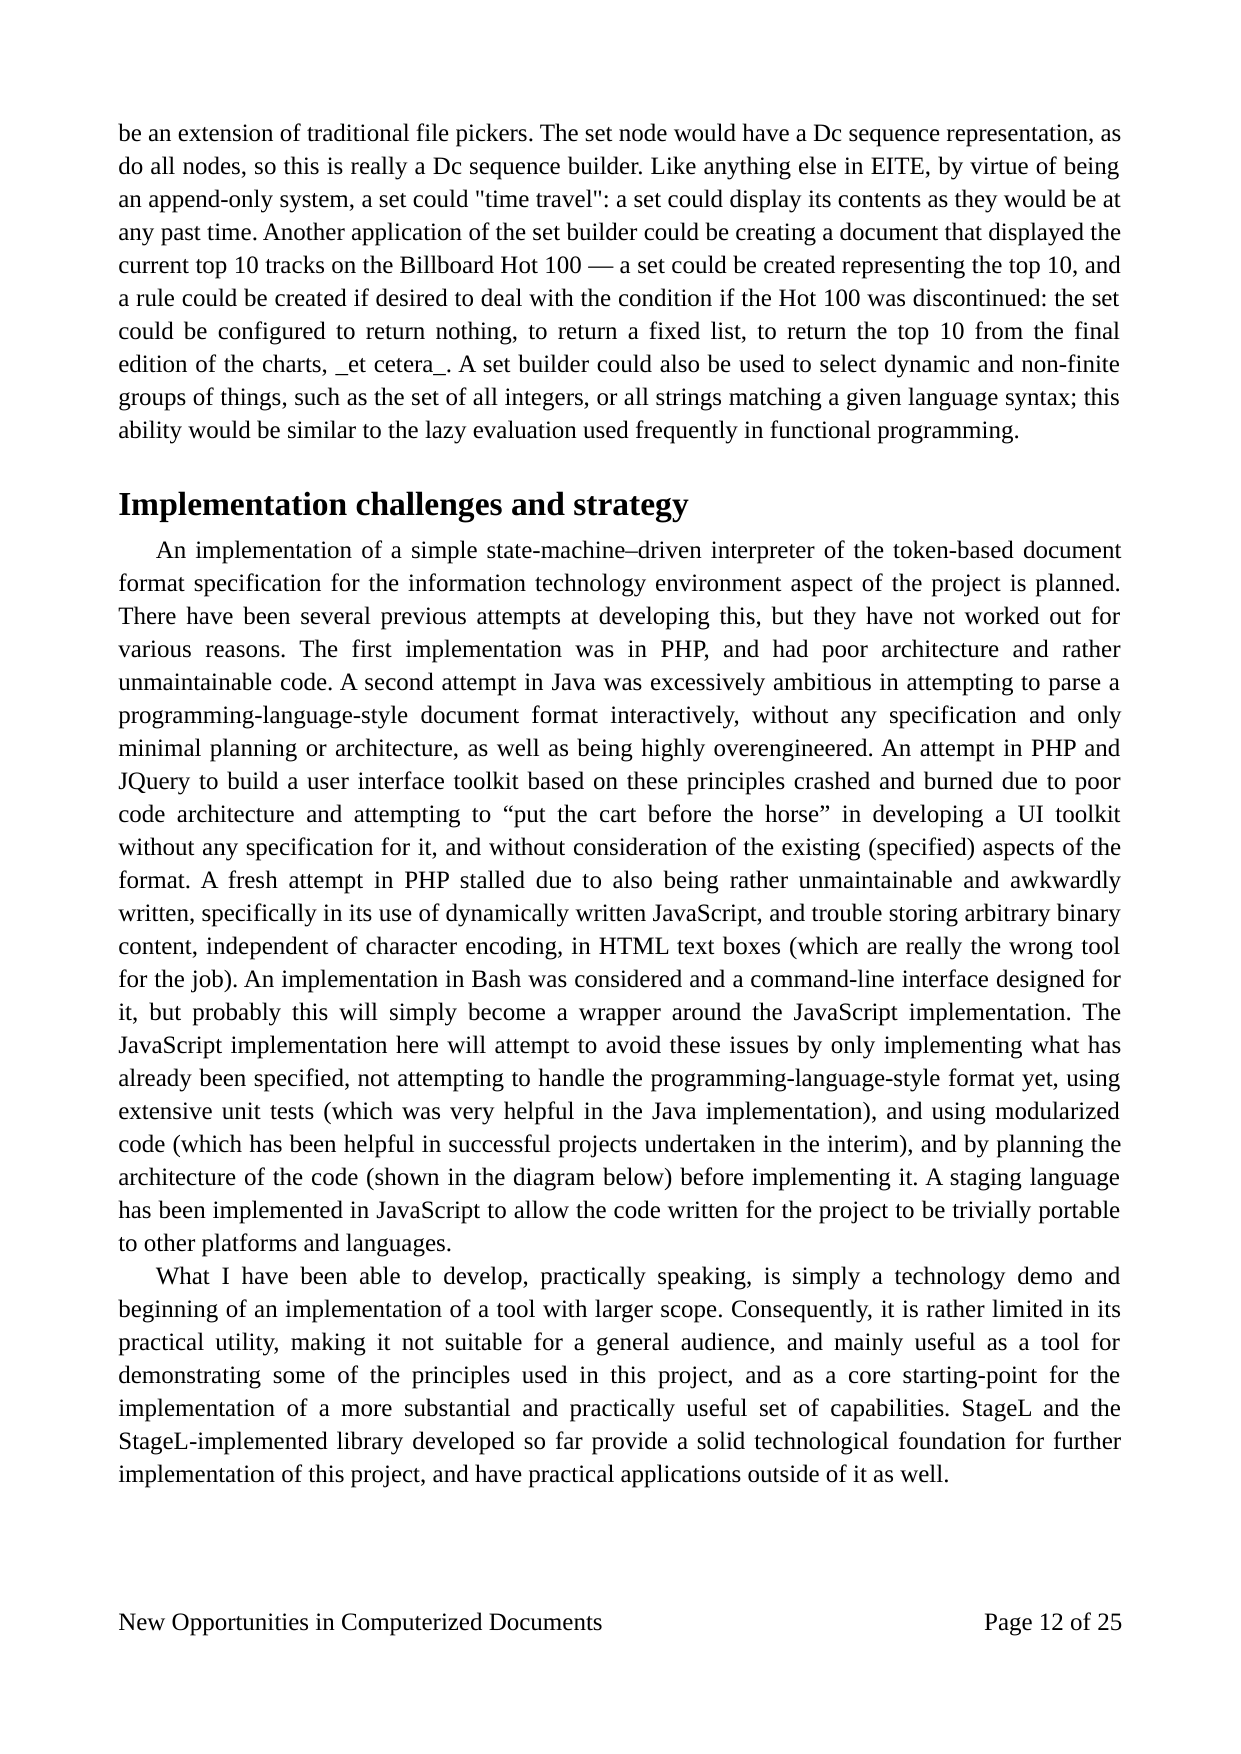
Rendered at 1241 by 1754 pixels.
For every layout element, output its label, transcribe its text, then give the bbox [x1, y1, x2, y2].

text be an extension of traditional file pickers. The set node would have a Dc sequence representation, as do all nodes, so this is really a Dc sequence builder. Like anything else in EITE, by virtue of being an append-only system, a set could "time travel": a set could display its contents as they would be at any past time. Another application of the set builder could be creating a document that displayed the current top 10 tracks on the Billboard Hot 100 — a set could be created representing the top 10, and a rule could be created if desired to deal with the condition if the Hot 100 was discontinued: the set could be configured to return nothing, to return a fixed list, to return the top 10 from the final edition of the charts, _et cetera_. A set builder could also be used to select dynamic and non-finite groups of things, such as the set of all integers, or all strings matching a given language syntax; this ability would be similar to the lazy evaluation used frequently in functional programming. [118, 118, 1122, 444]
subtitle Implementation challenges and strategy [118, 484, 1122, 522]
text An implementation of a simple state-machine–driven interpreter of the token-based document format specification for the information technology environment aspect of the project is planned. There have been several previous attempts at developing this, but they have not worked out for various reasons. The first implementation was in PHP, and had poor architecture and rather unmaintainable code. A second attempt in Java was excessively ambitious in attempting to parse a programming-language-style document format interactively, without any specification and only minimal planning or architecture, as well as being highly overengineered. An attempt in PHP and JQuery to build a user interface toolkit based on these principles crashed and burned due to poor code architecture and attempting to “put the cart before the horse” in developing a UI toolkit without any specification for it, and without consideration of the existing (specified) aspects of the format. A fresh attempt in PHP stalled due to also being rather unmaintainable and awkwardly written, specifically in its use of dynamically written JavaScript, and trouble storing arbitrary binary content, independent of character encoding, in HTML text boxes (which are really the wrong tool for the job). An implementation in Bash was considered and a command-line interface designed for it, but probably this will simply become a wrapper around the JavaScript implementation. The JavaScript implementation here will attempt to avoid these issues by only implementing what has already been specified, not attempting to handle the programming-language-style format yet, using extensive unit tests (which was very helpful in the Java implementation), and using modularized code (which has been helpful in successful projects undertaken in the interim), and by planning the architecture of the code (shown in the diagram below) before implementing it. A staging language has been implemented in JavaScript to allow the code written for the project to be trivially portable to other platforms and languages. [118, 535, 1122, 1257]
text What I have been able to develop, practically speaking, is simply a technology demo and beginning of an implementation of a tool with larger scope. Consequently, it is rather limited in its practical utility, making it not suitable for a general audience, and mainly useful as a tool for demonstrating some of the principles used in this project, and as a core starting-point for the implementation of a more substantial and practically useful set of capabilities. StageL and the StageL-implemented library developed so far provide a solid technological foundation for further implementation of this project, and have practical applications outside of it as well. [118, 1261, 1122, 1488]
